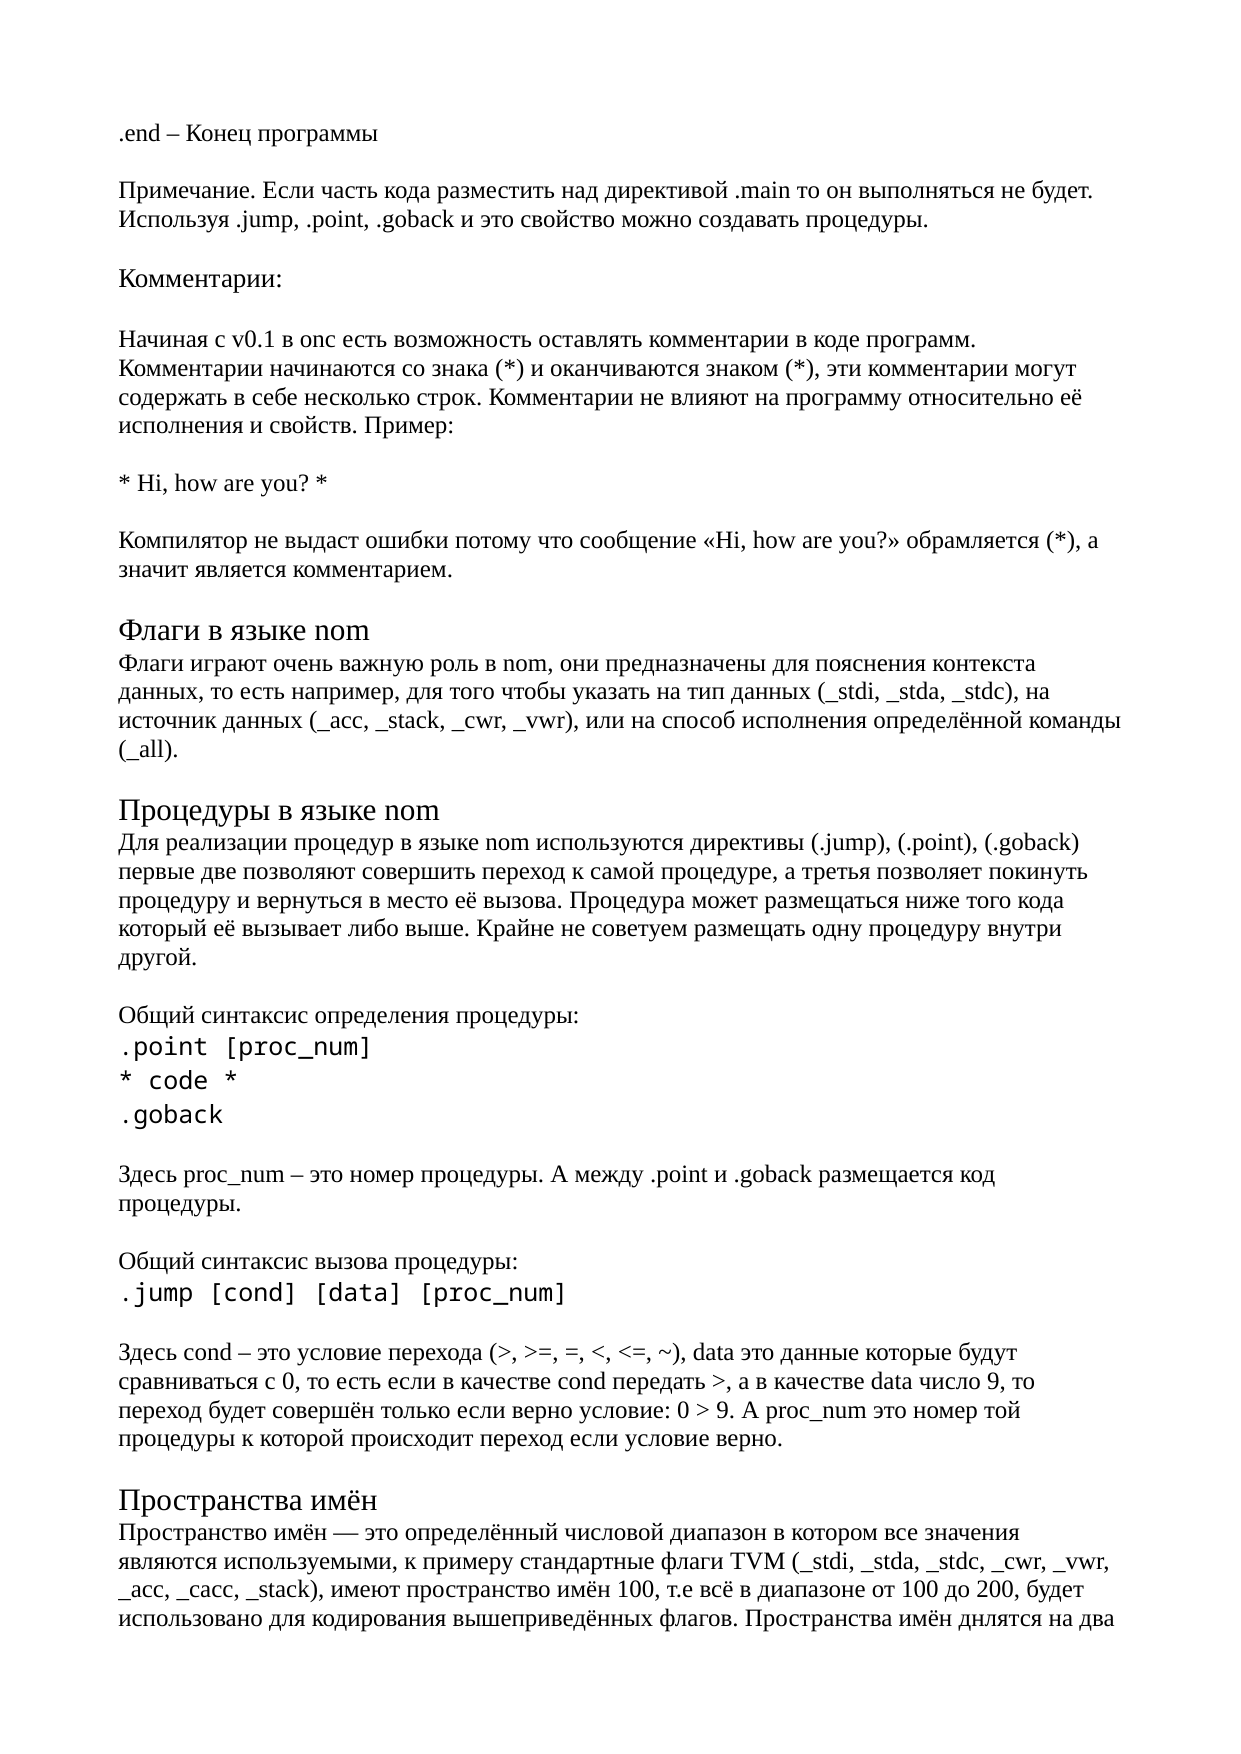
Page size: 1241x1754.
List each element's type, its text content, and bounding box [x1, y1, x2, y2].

text * Hi, how are you? * [118, 468, 1122, 497]
text Процедуры в языке nom [118, 791, 1122, 827]
text Здесь proc_num – это номер процедуры. А между .point и .goback размещается код процедуры. [118, 1159, 1122, 1217]
text Примечание. Если часть кода разместить над директивой .main то он выполняться не будет. Используя .jump, .point, .goback и это свойство можно создавать процедуры. [118, 176, 1122, 233]
text Начиная с v0.1 в onc есть возможность оставлять комментарии в коде программ. Комментарии начинаются со знака (*) и оканчиваются знаком (*), эти комментарии могут содержать в себе несколько строк. Комментарии не влияют на программу относительно её исполнения и свойств. Пример: [118, 324, 1122, 439]
text .point [proc_num] [118, 1028, 1122, 1063]
text Пространство имён — это определённый числовой диапазон в котором все значения являются используемыми, к примеру стандартные флаги TVM (_stdi, _stda, _stdc, _cwr, _vwr, _acc, _cacc, _stack), имеют пространство имён 100, т.е всё в диапазоне от 100 до 200, будет использовано для кодирования вышеприведённых флагов. Пространства имён днлятся на два [118, 1517, 1122, 1632]
text * code * [118, 1063, 1122, 1097]
text .jump [cond] [data] [proc_num] [118, 1274, 1122, 1308]
text .end – Конец программы [118, 118, 1122, 147]
text Здесь cond – это условие перехода (>, >=, =, <, <=, ~), data это данные которые будут сравниваться с 0, то есть если в качестве cond передать >, а в качестве data число 9, то переход будет совершён только если верно условие: 0 > 9. А proc_num это номер той процедуры к которой происходит переход если условие верно. [118, 1337, 1122, 1452]
text .goback [118, 1097, 1122, 1131]
text Комментарии: [118, 262, 1122, 293]
text Для реализации процедур в языке nom используются директивы (.jump), (.point), (.goback) первые две позволяют совершить переход к самой процедуре, а третья позволяет покинуть процедуру и вернуться в место её вызова. Процедура может размещаться ниже того кода который её вызывает либо выше. Крайне не советуем размещать одну процедуру внутри другой. [118, 827, 1122, 971]
text Компилятор не выдаст ошибки потому что сообщение «Hi, how are you?» обрамляется (*), а значит является комментарием. [118, 525, 1122, 583]
text Пространства имён [118, 1481, 1122, 1517]
text Общий синтаксис вызова процедуры: [118, 1246, 1122, 1274]
text Флаги играют очень важную роль в nom, они предназначены для пояснения контекста данных, то есть например, для того чтобы указать на тип данных (_stdi, _stda, _stdc), на источник данных (_acc, _stack, _cwr, _vwr), или на способ исполнения определённой команды (_all). [118, 648, 1122, 763]
text Общий синтаксис определения процедуры: [118, 1000, 1122, 1028]
text Флаги в языке nom [118, 612, 1122, 648]
